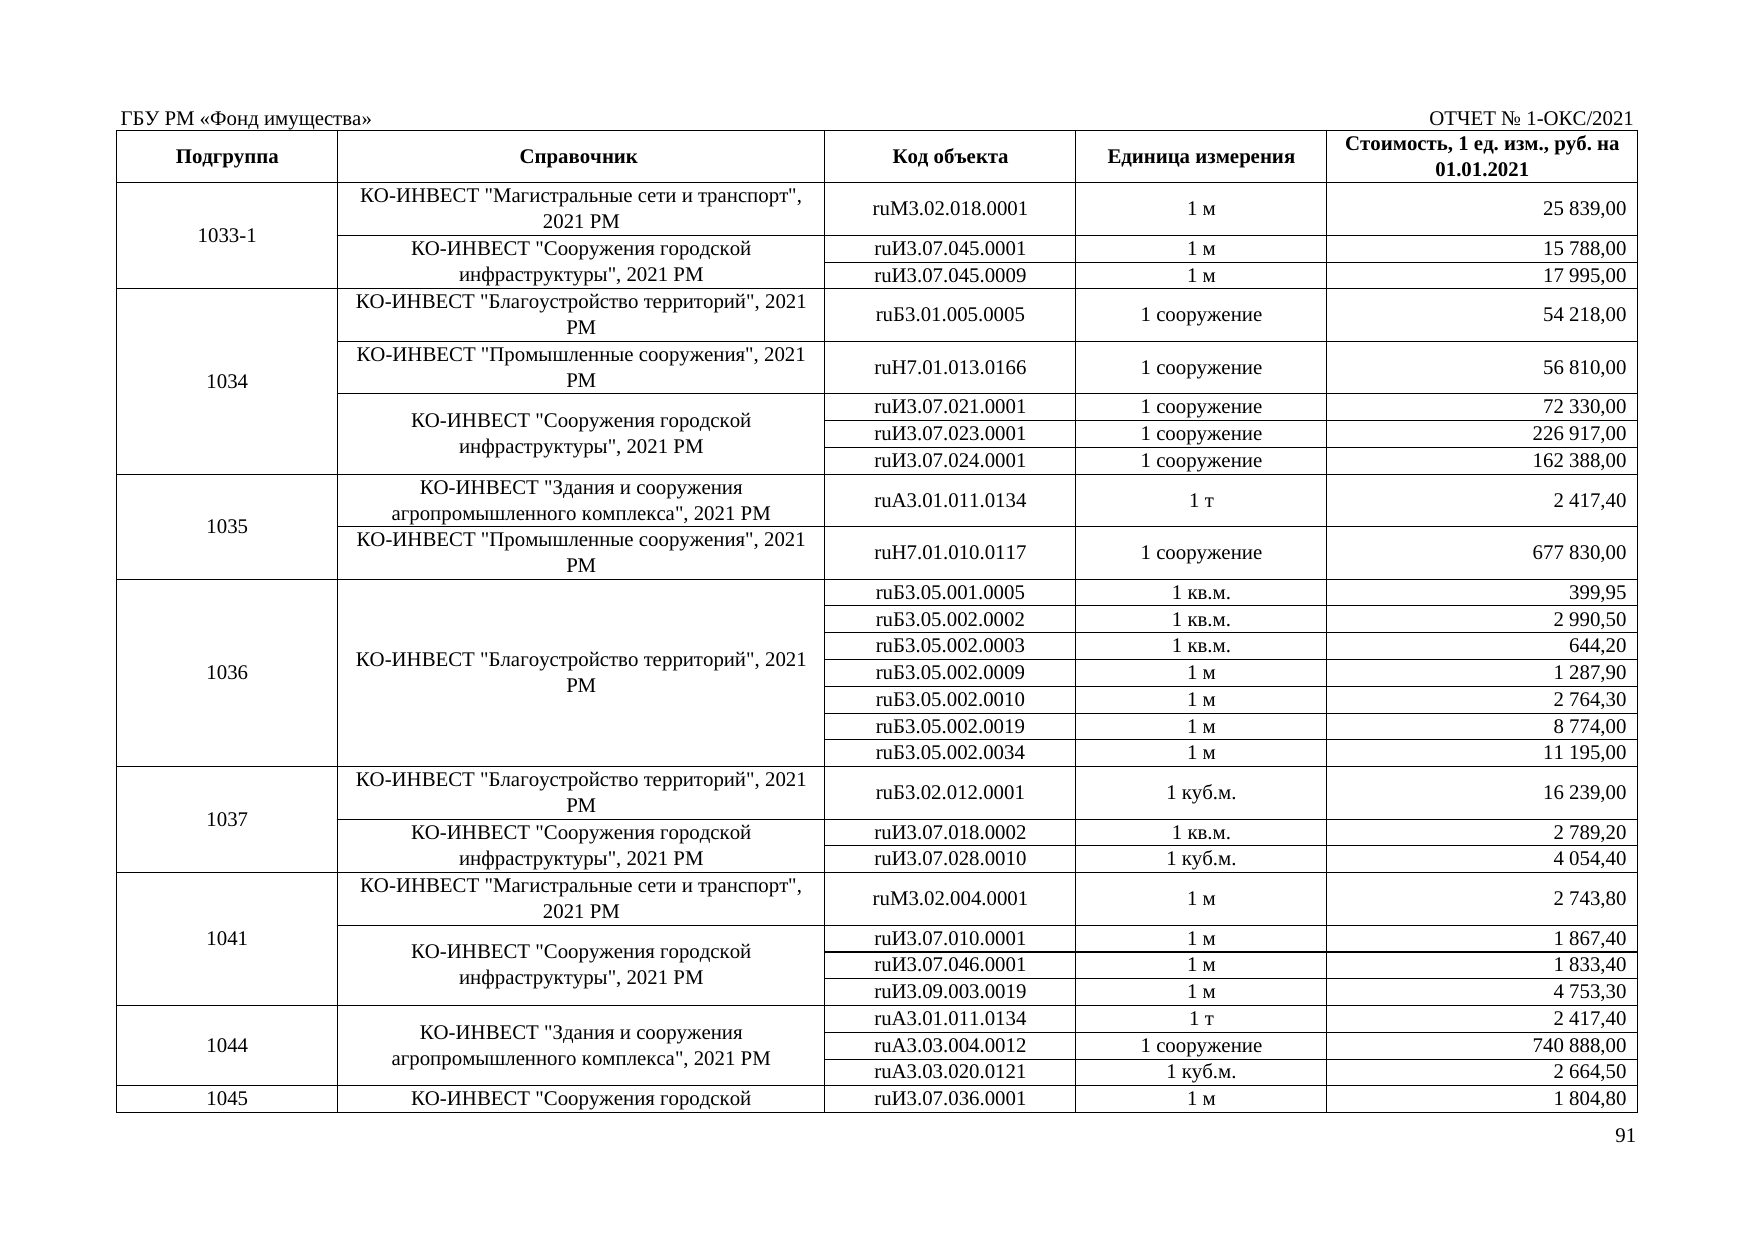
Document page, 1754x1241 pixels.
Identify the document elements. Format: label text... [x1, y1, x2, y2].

table_cell 1 кв.м. [1076, 633, 1326, 659]
table_cell КО-ИНВЕСТ "Сооружения городской инфраструктуры", 2021 РМ [338, 926, 824, 1005]
table_cell ruА3.03.004.0012 [825, 1033, 1075, 1058]
table_cell 1033-1 [117, 183, 337, 288]
table_cell 1 м [1076, 873, 1326, 924]
table_cell ruИ3.07.045.0009 [825, 263, 1075, 288]
table_cell 1 м [1076, 687, 1326, 712]
table_cell 1037 [117, 767, 337, 872]
table_cell ruИ3.07.018.0002 [825, 820, 1075, 845]
table_cell 677 830,00 [1327, 527, 1637, 579]
table_cell 226 917,00 [1327, 421, 1637, 447]
table_cell 4 054,40 [1327, 846, 1637, 872]
table_cell 1044 [117, 1006, 337, 1085]
table_cell ruИ3.07.023.0001 [825, 421, 1075, 447]
table_cell 2 764,30 [1327, 687, 1637, 712]
table_cell 2 417,40 [1327, 1006, 1637, 1032]
table_cell ruБ3.05.002.0019 [825, 714, 1075, 739]
table_cell 1 сооружение [1076, 394, 1326, 420]
table_cell ruИ3.07.036.0001 [825, 1086, 1075, 1112]
table_cell 4 753,30 [1327, 979, 1637, 1005]
table_cell 17 995,00 [1327, 263, 1637, 288]
table_cell ruБ3.05.002.0002 [825, 606, 1075, 632]
table_cell 1 кв.м. [1076, 580, 1326, 605]
table_cell 2 743,80 [1327, 873, 1637, 924]
table_header Стоимость, 1 ед. изм., руб. на 01.01.2021 [1327, 131, 1637, 182]
table_cell 644,20 [1327, 633, 1637, 659]
table_cell ruИ3.09.003.0019 [825, 979, 1075, 1005]
table_cell 15 788,00 [1327, 236, 1637, 262]
table_cell ruБ3.05.002.0034 [825, 740, 1075, 766]
table_cell 1 м [1076, 183, 1326, 235]
table_cell КО-ИНВЕСТ "Сооружения городской инфраструктуры", 2021 РМ [338, 394, 824, 474]
table_cell 25 839,00 [1327, 183, 1637, 235]
table_cell КО-ИНВЕСТ "Промышленные сооружения", 2021 РМ [338, 342, 824, 393]
table_cell 1 сооружение [1076, 527, 1326, 579]
table_cell 1 куб.м. [1076, 767, 1326, 818]
table_cell 72 330,00 [1327, 394, 1637, 420]
table_cell КО-ИНВЕСТ "Здания и сооружения агропромышленного комплекса", 2021 РМ [338, 1006, 824, 1085]
table_cell ruА3.03.020.0121 [825, 1060, 1075, 1085]
table_cell ruИ3.07.021.0001 [825, 394, 1075, 420]
table_cell ruИ3.07.010.0001 [825, 926, 1075, 951]
table_cell 16 239,00 [1327, 767, 1637, 818]
table_cell ruИ3.07.045.0001 [825, 236, 1075, 262]
table_cell 54 218,00 [1327, 289, 1637, 341]
table_cell ruБ3.05.002.0003 [825, 633, 1075, 659]
table_cell КО-ИНВЕСТ "Сооружения городской инфраструктуры", 2021 РМ [338, 820, 824, 872]
table_cell КО-ИНВЕСТ "Магистральные сети и транспорт", 2021 РМ [338, 873, 824, 924]
table_cell ruM3.02.004.0001 [825, 873, 1075, 924]
table_cell КО-ИНВЕСТ "Здания и сооружения агропромышленного комплекса", 2021 РМ [338, 475, 824, 526]
table_cell 399,95 [1327, 580, 1637, 605]
table_cell ruБ3.05.002.0009 [825, 660, 1075, 686]
table_cell ruИ3.07.024.0001 [825, 448, 1075, 474]
table_cell 2 417,40 [1327, 475, 1637, 526]
table_cell 1 сооружение [1076, 1033, 1326, 1058]
table_cell 162 388,00 [1327, 448, 1637, 474]
table_cell ruБ3.01.005.0005 [825, 289, 1075, 341]
table_cell ruА3.01.011.0134 [825, 1006, 1075, 1032]
table_cell 1 м [1076, 953, 1326, 978]
table_cell 1 804,80 [1327, 1086, 1637, 1112]
table_cell ruБ3.02.012.0001 [825, 767, 1075, 818]
table_header Единица измерения [1076, 131, 1326, 182]
table_cell 1 м [1076, 1086, 1326, 1112]
table_cell 1 т [1076, 1006, 1326, 1032]
table_cell 1 867,40 [1327, 926, 1637, 951]
table_cell ruИ3.07.028.0010 [825, 846, 1075, 872]
table_cell 1 куб.м. [1076, 1060, 1326, 1085]
table_cell 1 м [1076, 979, 1326, 1005]
table_cell 1 кв.м. [1076, 606, 1326, 632]
table_cell КО-ИНВЕСТ "Сооружения городской [338, 1086, 824, 1112]
table_cell 1 сооружение [1076, 448, 1326, 474]
table_cell 740 888,00 [1327, 1033, 1637, 1058]
table_header Справочник [338, 131, 824, 182]
table_cell 1034 [117, 289, 337, 474]
table_cell 56 810,00 [1327, 342, 1637, 393]
table_cell ruН7.01.013.0166 [825, 342, 1075, 393]
table_cell ruБ3.05.001.0005 [825, 580, 1075, 605]
table_cell 2 990,50 [1327, 606, 1637, 632]
table_cell 1 куб.м. [1076, 846, 1326, 872]
table_cell 1 833,40 [1327, 953, 1637, 978]
table_cell КО-ИНВЕСТ "Благоустройство территорий", 2021 РМ [338, 580, 824, 766]
table_cell 1 сооружение [1076, 289, 1326, 341]
table_cell 1 м [1076, 660, 1326, 686]
table_cell 1041 [117, 873, 337, 1005]
table_cell КО-ИНВЕСТ "Промышленные сооружения", 2021 РМ [338, 527, 824, 579]
table_cell КО-ИНВЕСТ "Благоустройство территорий", 2021 РМ [338, 289, 824, 341]
table_cell 1 287,90 [1327, 660, 1637, 686]
table_header Код объекта [825, 131, 1075, 182]
table_cell 1036 [117, 580, 337, 766]
table_cell 1035 [117, 475, 337, 579]
table_cell ruН7.01.010.0117 [825, 527, 1075, 579]
table_cell 1 м [1076, 236, 1326, 262]
table_cell 1 кв.м. [1076, 820, 1326, 845]
table_cell КО-ИНВЕСТ "Магистральные сети и транспорт", 2021 РМ [338, 183, 824, 235]
table_cell 1 сооружение [1076, 342, 1326, 393]
table_cell 11 195,00 [1327, 740, 1637, 766]
table_cell 1 сооружение [1076, 421, 1326, 447]
table_cell 2 789,20 [1327, 820, 1637, 845]
table_cell 2 664,50 [1327, 1060, 1637, 1085]
table_cell 1 м [1076, 926, 1326, 951]
table_cell ruМ3.02.018.0001 [825, 183, 1075, 235]
table_cell 1 т [1076, 475, 1326, 526]
table_cell КО-ИНВЕСТ "Благоустройство территорий", 2021 РМ [338, 767, 824, 818]
table_cell ruА3.01.011.0134 [825, 475, 1075, 526]
table_cell 8 774,00 [1327, 714, 1637, 739]
table_cell 1045 [117, 1086, 337, 1112]
table_cell КО-ИНВЕСТ "Сооружения городской инфраструктуры", 2021 РМ [338, 236, 824, 288]
table_cell ruБ3.05.002.0010 [825, 687, 1075, 712]
table_cell 1 м [1076, 714, 1326, 739]
table_cell 1 м [1076, 263, 1326, 288]
table_cell 1 м [1076, 740, 1326, 766]
table_header Подгруппа [117, 131, 337, 182]
table_cell ruИ3.07.046.0001 [825, 953, 1075, 978]
